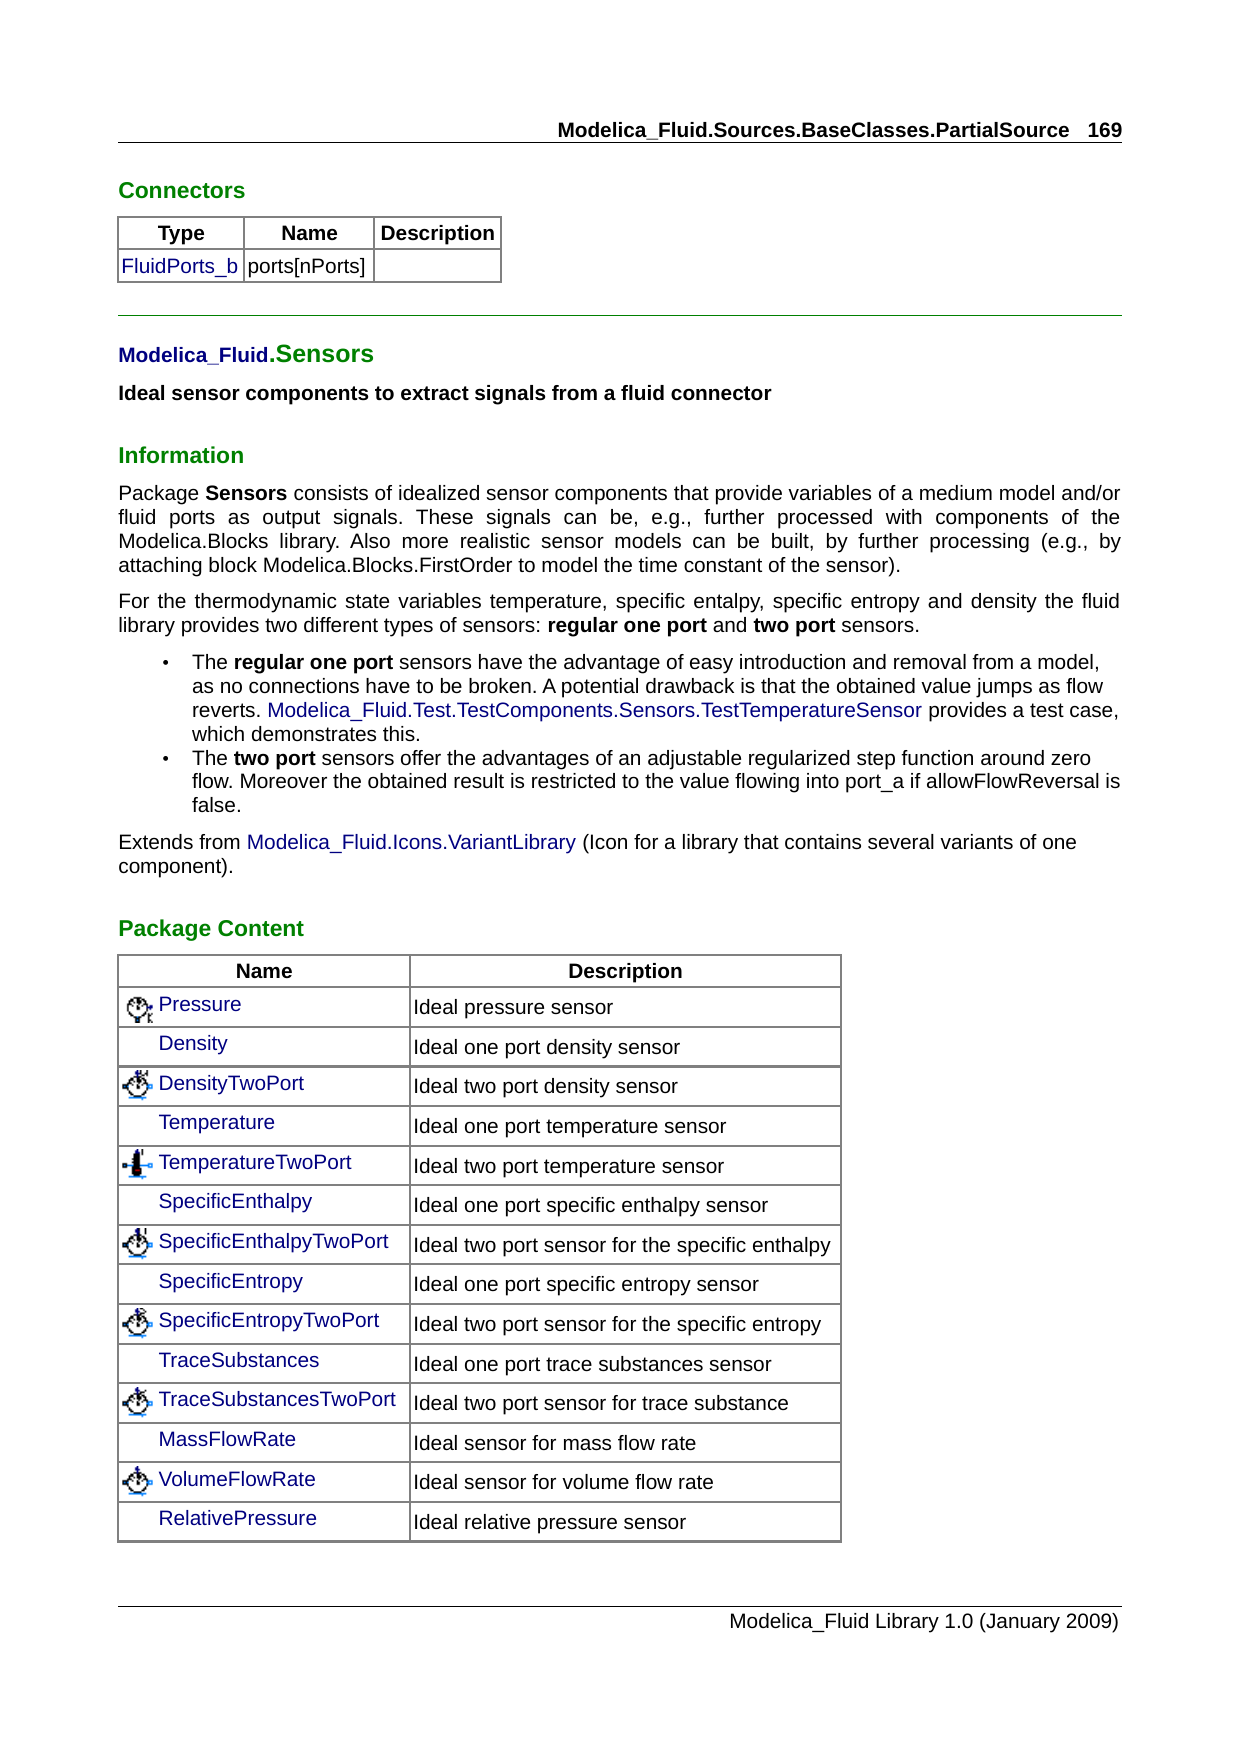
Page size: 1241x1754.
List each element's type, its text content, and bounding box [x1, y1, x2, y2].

table_header Description [375, 218, 500, 248]
picture [121, 1228, 153, 1261]
picture [121, 1466, 153, 1498]
table_cell Ideal two port sensor for trace substance [411, 1384, 840, 1422]
table_cell DensityTwoPort [119, 1068, 409, 1105]
list The regular one port sensors have the advantage of easy introduction and removal from a model, as no connections have to be broken. A potential drawback is that the obtained value jumps as flow reverts. Modelica_Fluid.Test.TestComponents.Sensors.TestTemperatureSensor provides a test case, which demonstrates this. [162, 649, 1122, 745]
table_cell ports[nPorts] [245, 250, 373, 281]
picture [121, 991, 153, 1023]
table_cell Ideal one port specific entropy sensor [411, 1265, 840, 1303]
table_cell Ideal one port trace substances sensor [411, 1345, 840, 1382]
table_cell Pressure [119, 988, 409, 1026]
table_cell Ideal sensor for volume flow rate [411, 1463, 840, 1501]
table_cell VolumeFlowRate [119, 1463, 409, 1501]
subtitle Information [118, 442, 1122, 468]
list The two port sensors offer the advantages of an adjustable regularized step function around zero flow. Moreover the obtained result is restricted to the value flowing into port_a if allowFlowReversal is false. [162, 745, 1122, 817]
text For the thermodynamic state variables temperature, specific entalpy, specific entropy and density the fluid library provides two different types of sensors: regular one port and two port sensors. [118, 589, 1122, 637]
table_header Name [245, 218, 373, 248]
subtitle Modelica_Fluid.Sensors [118, 339, 1122, 368]
table_cell [375, 250, 500, 281]
table_cell MassFlowRate [119, 1424, 409, 1461]
text Package Sensors consists of idealized sensor components that provide variables of a medium model and/or fluid ports as output signals. These signals can be, e.g., further processed with components of the Modelica.Blocks library. Also more realistic sensor models can be built, by further processing (e.g., by attaching block Modelica.Blocks.FirstOrder to model the time constant of the sensor). [118, 481, 1122, 577]
subtitle Package Content [118, 915, 1122, 941]
table_cell Ideal one port density sensor [411, 1028, 840, 1065]
table_cell Ideal pressure sensor [411, 988, 840, 1026]
table_cell Ideal relative pressure sensor [411, 1503, 840, 1540]
subtitle Connectors [118, 177, 1122, 203]
table_cell TraceSubstances [119, 1345, 409, 1382]
table_cell Ideal two port temperature sensor [411, 1147, 840, 1184]
table_header Name [119, 956, 409, 986]
table_cell Ideal two port density sensor [411, 1068, 840, 1105]
table_cell SpecificEntropy [119, 1265, 409, 1303]
table_header Type [119, 218, 243, 248]
table_cell Density [119, 1028, 409, 1065]
table_cell SpecificEnthalpyTwoPort [119, 1226, 409, 1263]
table_cell TemperatureTwoPort [119, 1147, 409, 1184]
table_cell SpecificEnthalpy [119, 1186, 409, 1224]
picture [121, 1070, 153, 1102]
table_cell Ideal one port temperature sensor [411, 1107, 840, 1144]
table_cell Ideal one port specific enthalpy sensor [411, 1186, 840, 1224]
picture [121, 1149, 153, 1181]
table_cell Ideal two port sensor for the specific entropy [411, 1305, 840, 1342]
table_cell FluidPorts_b [119, 250, 243, 281]
picture [121, 1308, 153, 1340]
table_cell RelativePressure [119, 1503, 409, 1540]
table_cell Ideal sensor for mass flow rate [411, 1424, 840, 1461]
table_header Description [411, 956, 840, 986]
text Extends from Modelica_Fluid.Icons.VariantLibrary (Icon for a library that contains several variants of one component). [118, 830, 1122, 878]
table_cell Ideal two port sensor for the specific enthalpy [411, 1226, 840, 1263]
picture [121, 1387, 153, 1419]
table_cell Temperature [119, 1107, 409, 1144]
text Ideal sensor components to extract signals from a fluid connector [118, 380, 1122, 404]
table_cell SpecificEntropyTwoPort [119, 1305, 409, 1342]
table_cell TraceSubstancesTwoPort [119, 1384, 409, 1422]
